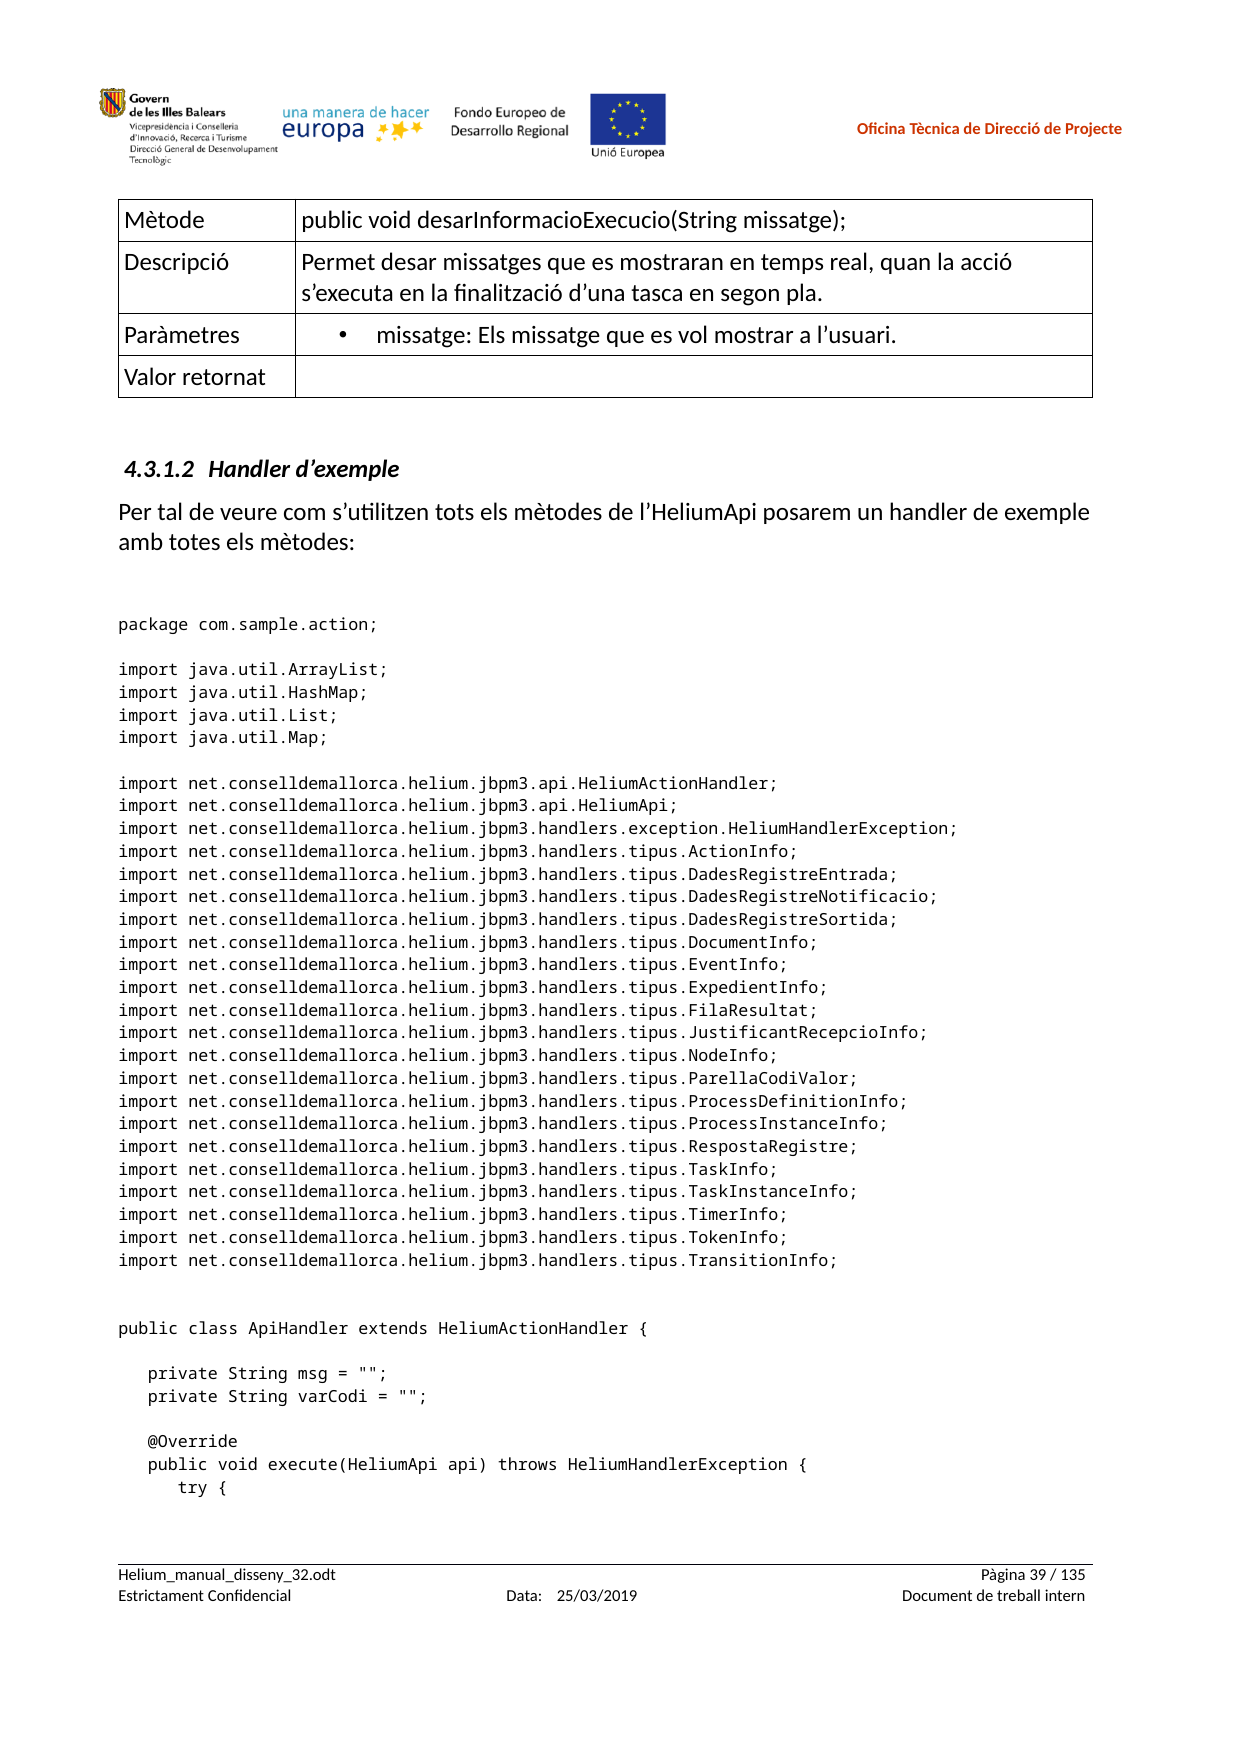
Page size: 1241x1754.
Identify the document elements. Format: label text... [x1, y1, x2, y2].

table_header Mètode [119, 200, 295, 241]
text public class ApiHandler extends HeliumActionHandler { [118, 1316, 1122, 1339]
text import net.conselldemallorca.helium.jbpm3.handlers.tipus.TransitionInfo; [118, 1248, 1122, 1271]
table_cell [296, 356, 1092, 397]
text import net.conselldemallorca.helium.jbpm3.handlers.tipus.ExpedientInfo; [118, 976, 1122, 998]
text import net.conselldemallorca.helium.jbpm3.handlers.tipus.DadesRegistreEntrada; [118, 862, 1122, 885]
text Per tal de veure com s’utilitzen tots els mètodes de l’HeliumApi posarem un handler de exemple amb totes els mètodes: [118, 496, 1122, 557]
table_header public void desarInformacioExecucio(String missatge); [296, 200, 1092, 241]
text import net.conselldemallorca.helium.jbpm3.api.HeliumActionHandler; [118, 771, 1122, 794]
text import net.conselldemallorca.helium.jbpm3.handlers.tipus.FilaResultat; [118, 998, 1122, 1021]
picture [99, 87, 668, 166]
text import net.conselldemallorca.helium.jbpm3.handlers.tipus.RespostaRegistre; [118, 1134, 1122, 1157]
text import net.conselldemallorca.helium.jbpm3.handlers.tipus.TokenInfo; [118, 1225, 1122, 1248]
text import java.util.ArrayList; [118, 658, 1122, 680]
text import net.conselldemallorca.helium.jbpm3.handlers.tipus.ParellaCodiValor; [118, 1066, 1122, 1089]
text import net.conselldemallorca.helium.jbpm3.handlers.tipus.TaskInfo; [118, 1157, 1122, 1180]
text @Override [118, 1430, 1122, 1452]
text import net.conselldemallorca.helium.jbpm3.handlers.tipus.ProcessInstanceInfo; [118, 1112, 1122, 1134]
text import net.conselldemallorca.helium.jbpm3.handlers.tipus.DadesRegistreSortida; [118, 907, 1122, 930]
text private String varCodi = ""; [118, 1384, 1122, 1407]
table_cell Descripció [119, 242, 295, 313]
text import net.conselldemallorca.helium.jbpm3.handlers.tipus.TimerInfo; [118, 1203, 1122, 1225]
table_cell Paràmetres [119, 314, 295, 355]
text import net.conselldemallorca.helium.jbpm3.api.HeliumApi; [118, 794, 1122, 817]
text package com.sample.action; [118, 612, 1122, 635]
text import java.util.List; [118, 703, 1122, 726]
subtitle Handler d’exemple [118, 453, 1122, 483]
text import net.conselldemallorca.helium.jbpm3.handlers.tipus.ActionInfo; [118, 839, 1122, 862]
text public void execute(HeliumApi api) throws HeliumHandlerException { [118, 1452, 1122, 1475]
text import net.conselldemallorca.helium.jbpm3.handlers.tipus.JustificantRecepcioInfo; [118, 1021, 1122, 1044]
text import net.conselldemallorca.helium.jbpm3.handlers.tipus.NodeInfo; [118, 1044, 1122, 1066]
text private String msg = ""; [118, 1362, 1122, 1384]
table_cell Permet desar missatges que es mostraran en temps real, quan la acció s’executa en la finalització d’una tasca en segon pla. [296, 242, 1092, 313]
text import java.util.Map; [118, 726, 1122, 748]
text import net.conselldemallorca.helium.jbpm3.handlers.tipus.TaskInstanceInfo; [118, 1180, 1122, 1203]
text import net.conselldemallorca.helium.jbpm3.handlers.tipus.EventInfo; [118, 953, 1122, 976]
text import java.util.HashMap; [118, 680, 1122, 703]
text import net.conselldemallorca.helium.jbpm3.handlers.tipus.ProcessDefinitionInfo; [118, 1089, 1122, 1112]
table_cell missatge: Els missatge que es vol mostrar a l’usuari. [296, 314, 1092, 355]
text import net.conselldemallorca.helium.jbpm3.handlers.tipus.DocumentInfo; [118, 930, 1122, 953]
text import net.conselldemallorca.helium.jbpm3.handlers.tipus.DadesRegistreNotificacio; [118, 885, 1122, 907]
text import net.conselldemallorca.helium.jbpm3.handlers.exception.HeliumHandlerException; [118, 817, 1122, 839]
text try { [118, 1475, 1122, 1498]
table_cell Valor retornat [119, 356, 295, 397]
